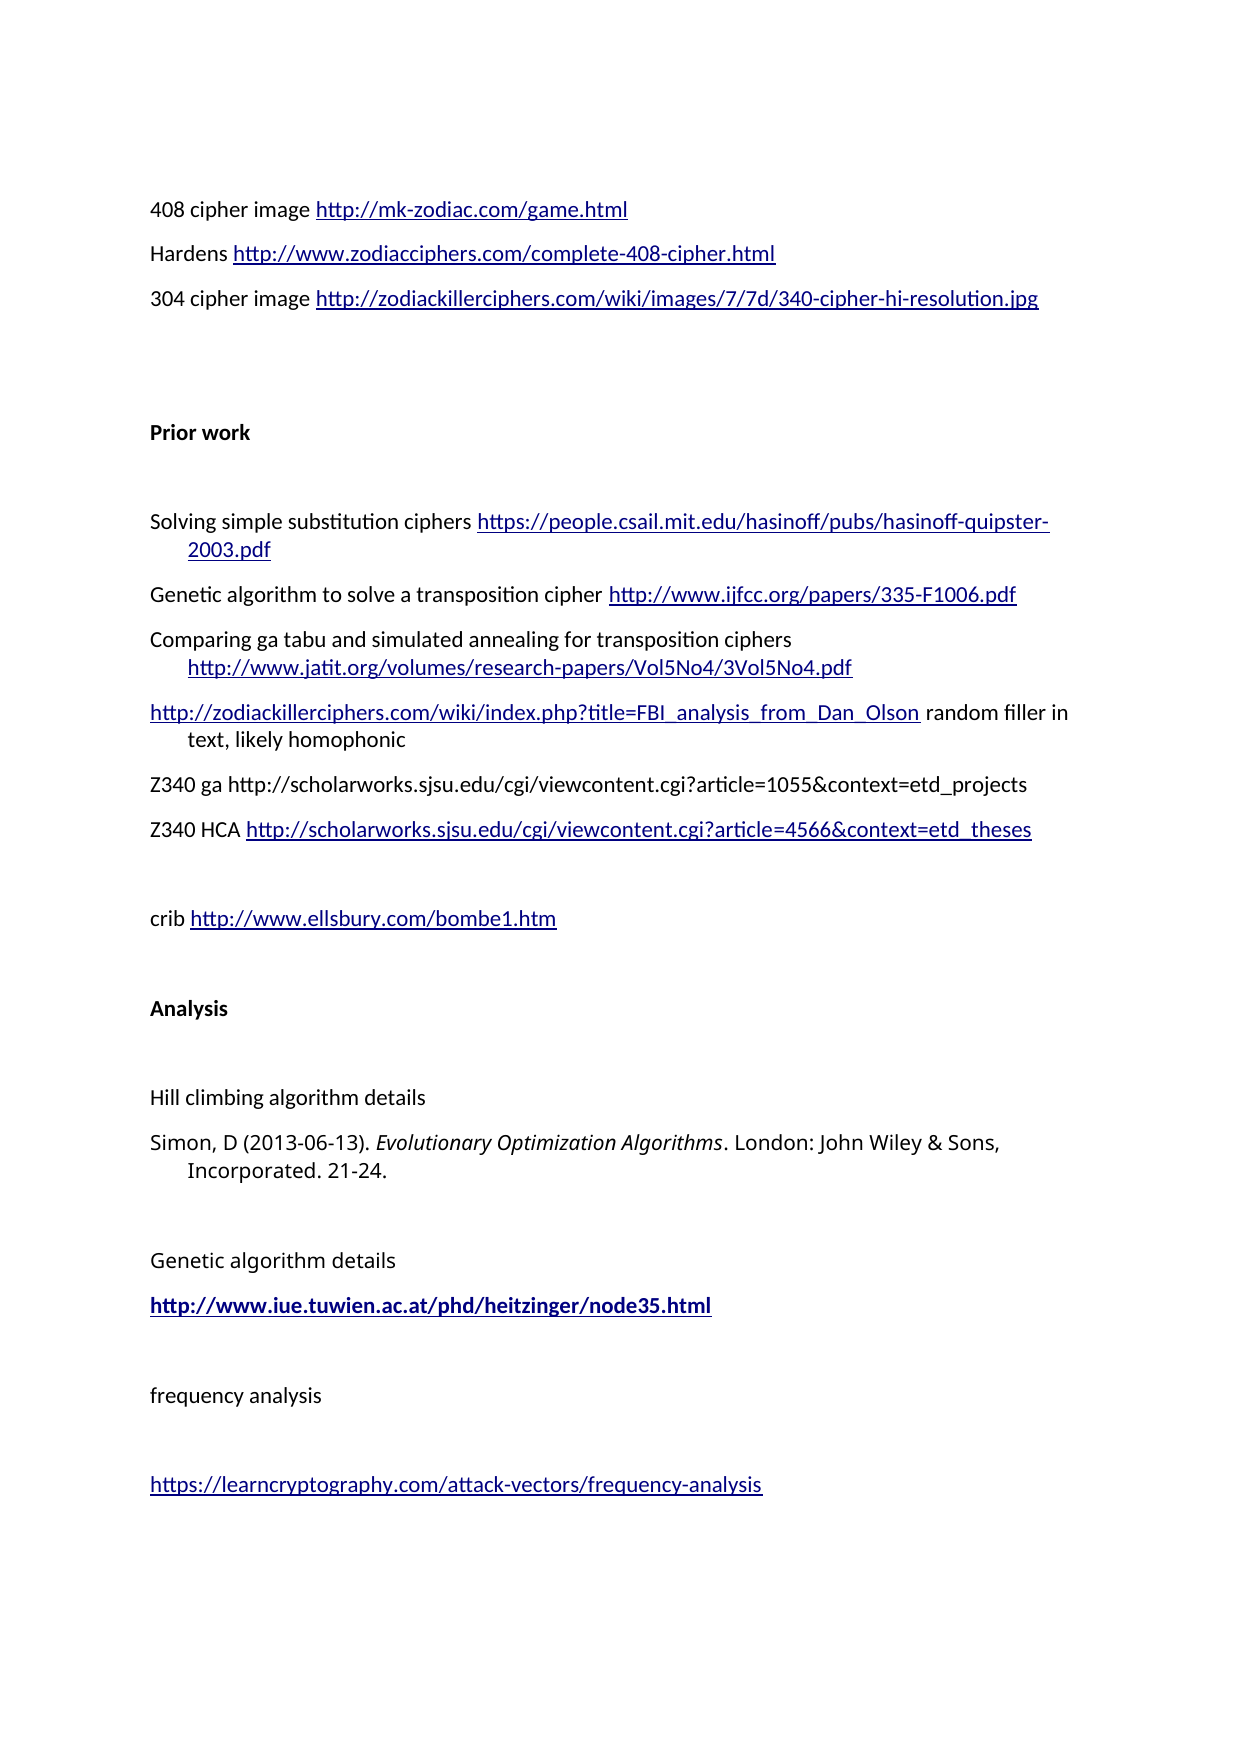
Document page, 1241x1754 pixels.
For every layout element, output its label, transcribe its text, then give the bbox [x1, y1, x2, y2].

list Hill climbing algorithm details [150, 1083, 1090, 1111]
list Comparing ga tabu and simulated annealing for transposition ciphers http://www.jatit.org/volumes/research-papers/Vol5No4/3Vol5No4.pdf [150, 625, 1090, 681]
list frequency analysis [150, 1381, 1090, 1409]
list Genetic algorithm details [150, 1246, 1090, 1275]
list https://learncryptography.com/attack-vectors/frequency-analysis [150, 1470, 1090, 1498]
list Z340 HCA http://scholarworks.sjsu.edu/cgi/viewcontent.cgi?article=4566&context=etd_theses [150, 815, 1090, 843]
list http://www.iue.tuwien.ac.at/phd/heitzinger/node35.html [150, 1292, 1090, 1319]
list Analysis [150, 994, 1090, 1022]
list Z340 ga http://scholarworks.sjsu.edu/cgi/viewcontent.cgi?article=1055&context=etd_projects [150, 770, 1090, 798]
list 304 cipher image http://zodiackillerciphers.com/wiki/images/7/7d/340-cipher-hi-resolution.jpg [150, 284, 1090, 312]
list Solving simple substitution ciphers https://people.csail.mit.edu/hasinoff/pubs/hasinoff-quipster-2003.pdf [150, 507, 1090, 563]
list 408 cipher image http://mk-zodiac.com/game.html [150, 195, 1090, 223]
list Genetic algorithm to solve a transposition cipher http://www.ijfcc.org/papers/335-F1006.pdf [150, 580, 1090, 608]
list Hardens http://www.zodiacciphers.com/complete-408-cipher.html [150, 239, 1090, 267]
list Prior work [150, 418, 1090, 446]
list crib http://www.ellsbury.com/bombe1.htm [150, 904, 1090, 932]
list Simon, D (2013-06-13). Evolutionary Optimization Algorithms. London: John Wiley & Sons, Incorporated. 21-24. [150, 1128, 1090, 1185]
list http://zodiackillerciphers.com/wiki/index.php?title=FBI_analysis_from_Dan_Olson random filler in text, likely homophonic [150, 698, 1090, 754]
